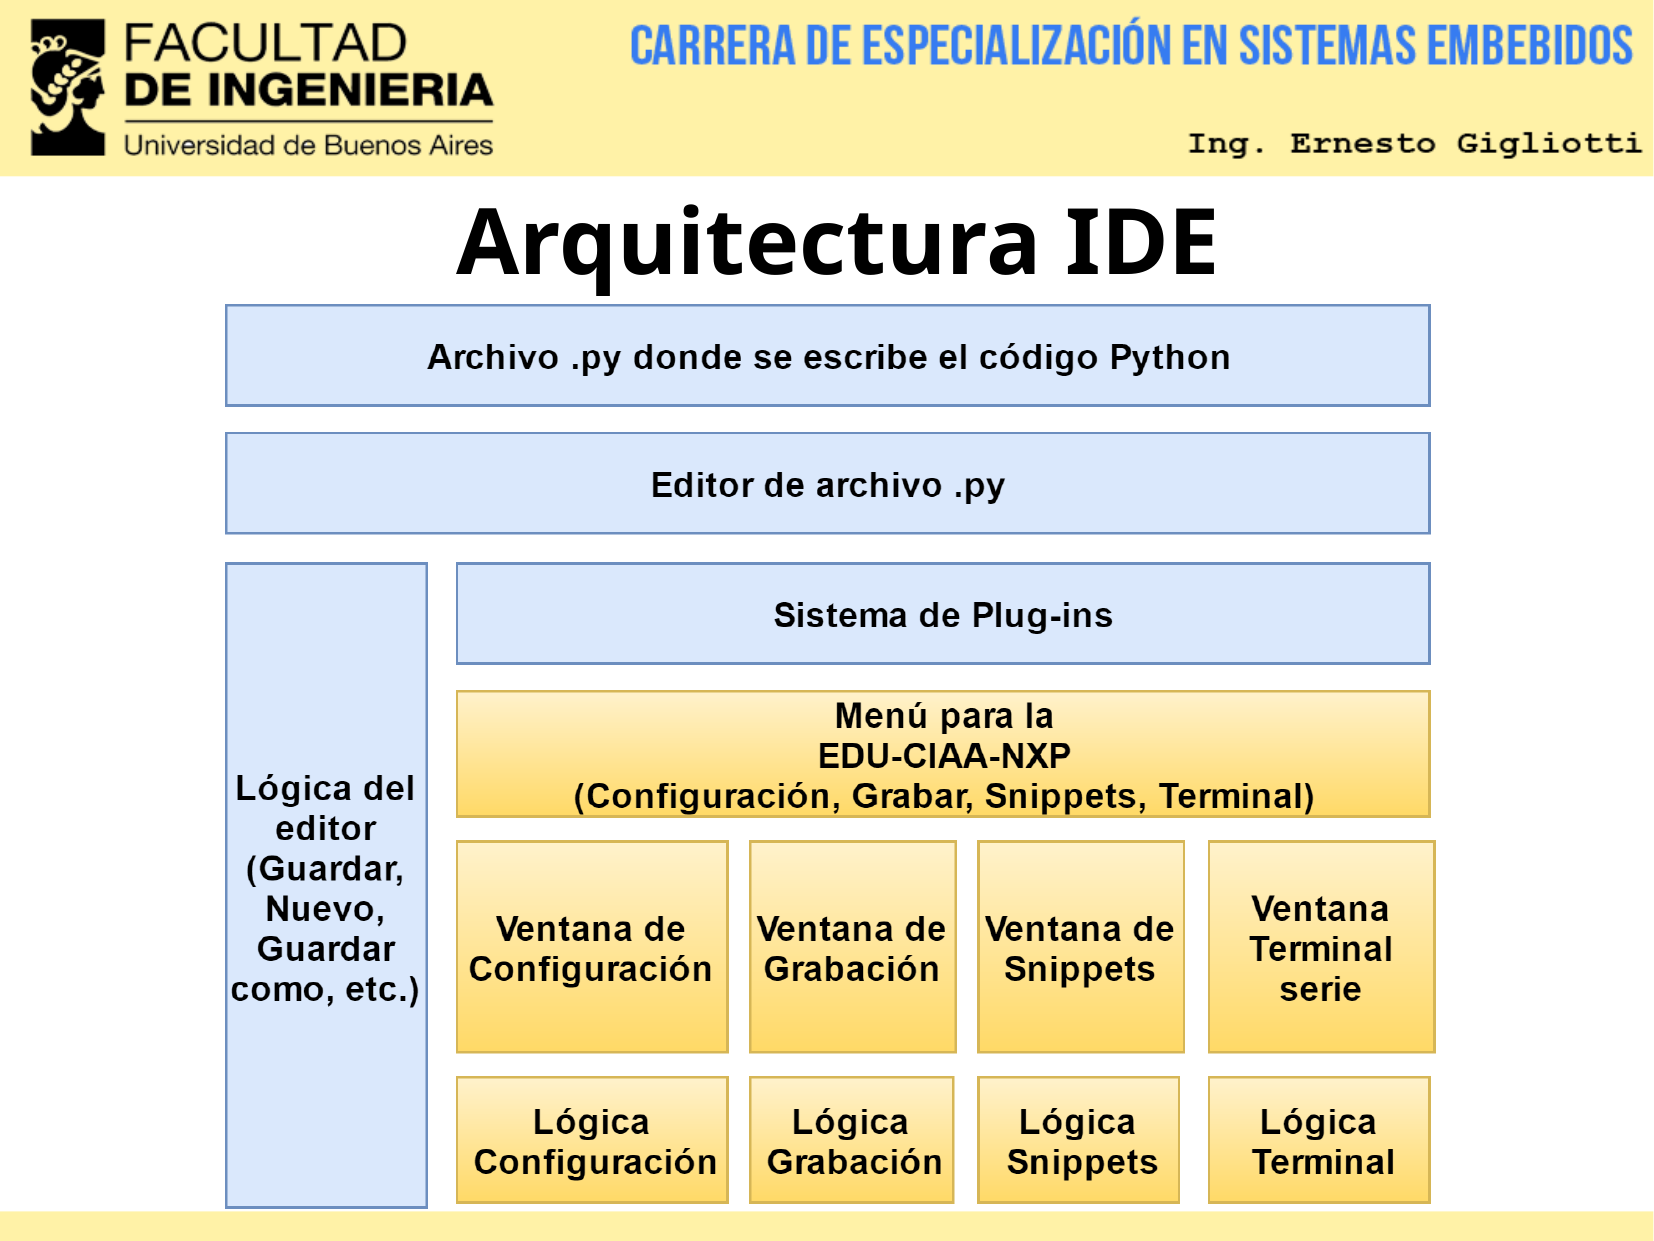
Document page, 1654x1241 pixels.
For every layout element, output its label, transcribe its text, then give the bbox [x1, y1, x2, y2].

title Arquitectura IDE [94, 135, 1583, 343]
picture [0, 0, 1654, 1241]
